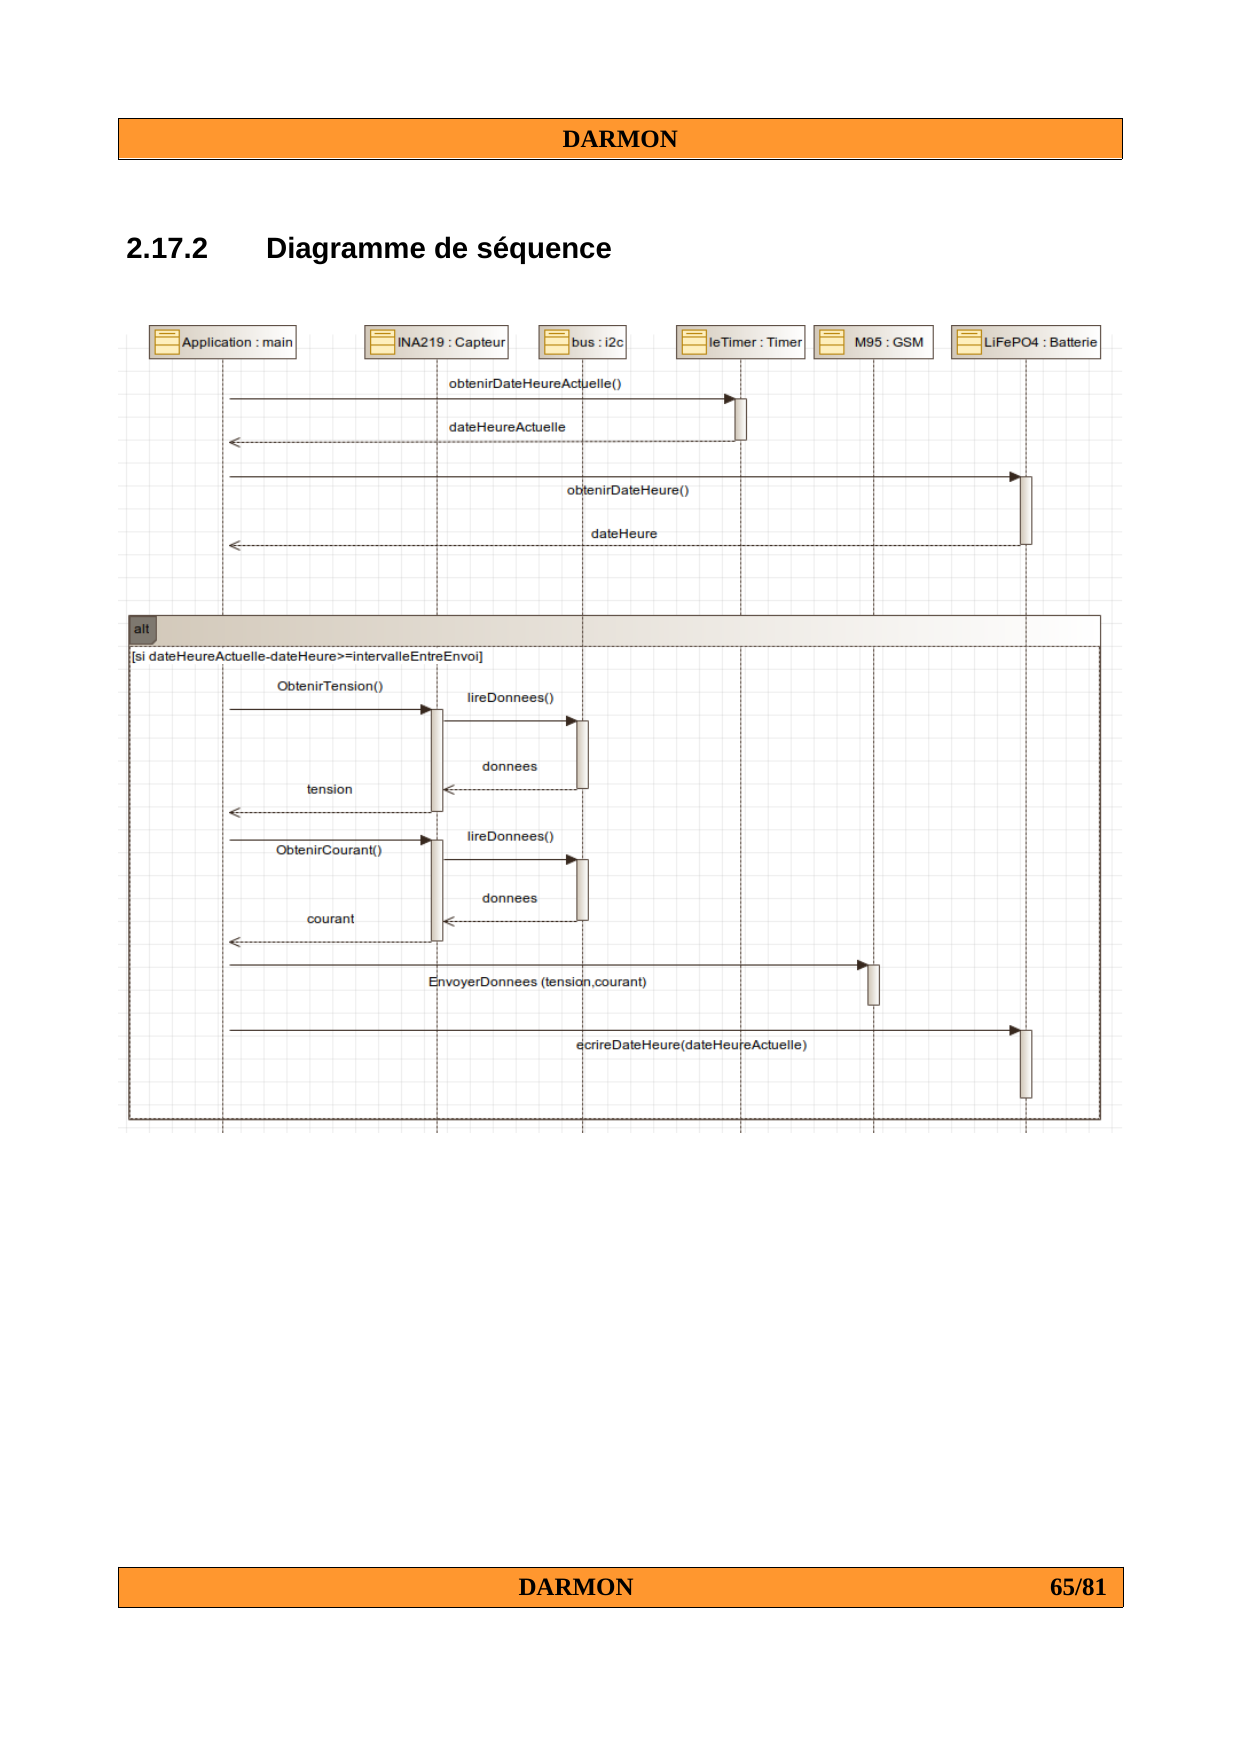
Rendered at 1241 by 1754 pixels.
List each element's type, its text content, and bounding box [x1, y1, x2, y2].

subtitle Diagramme de séquence [118, 231, 1122, 265]
picture [118, 325, 1123, 1133]
